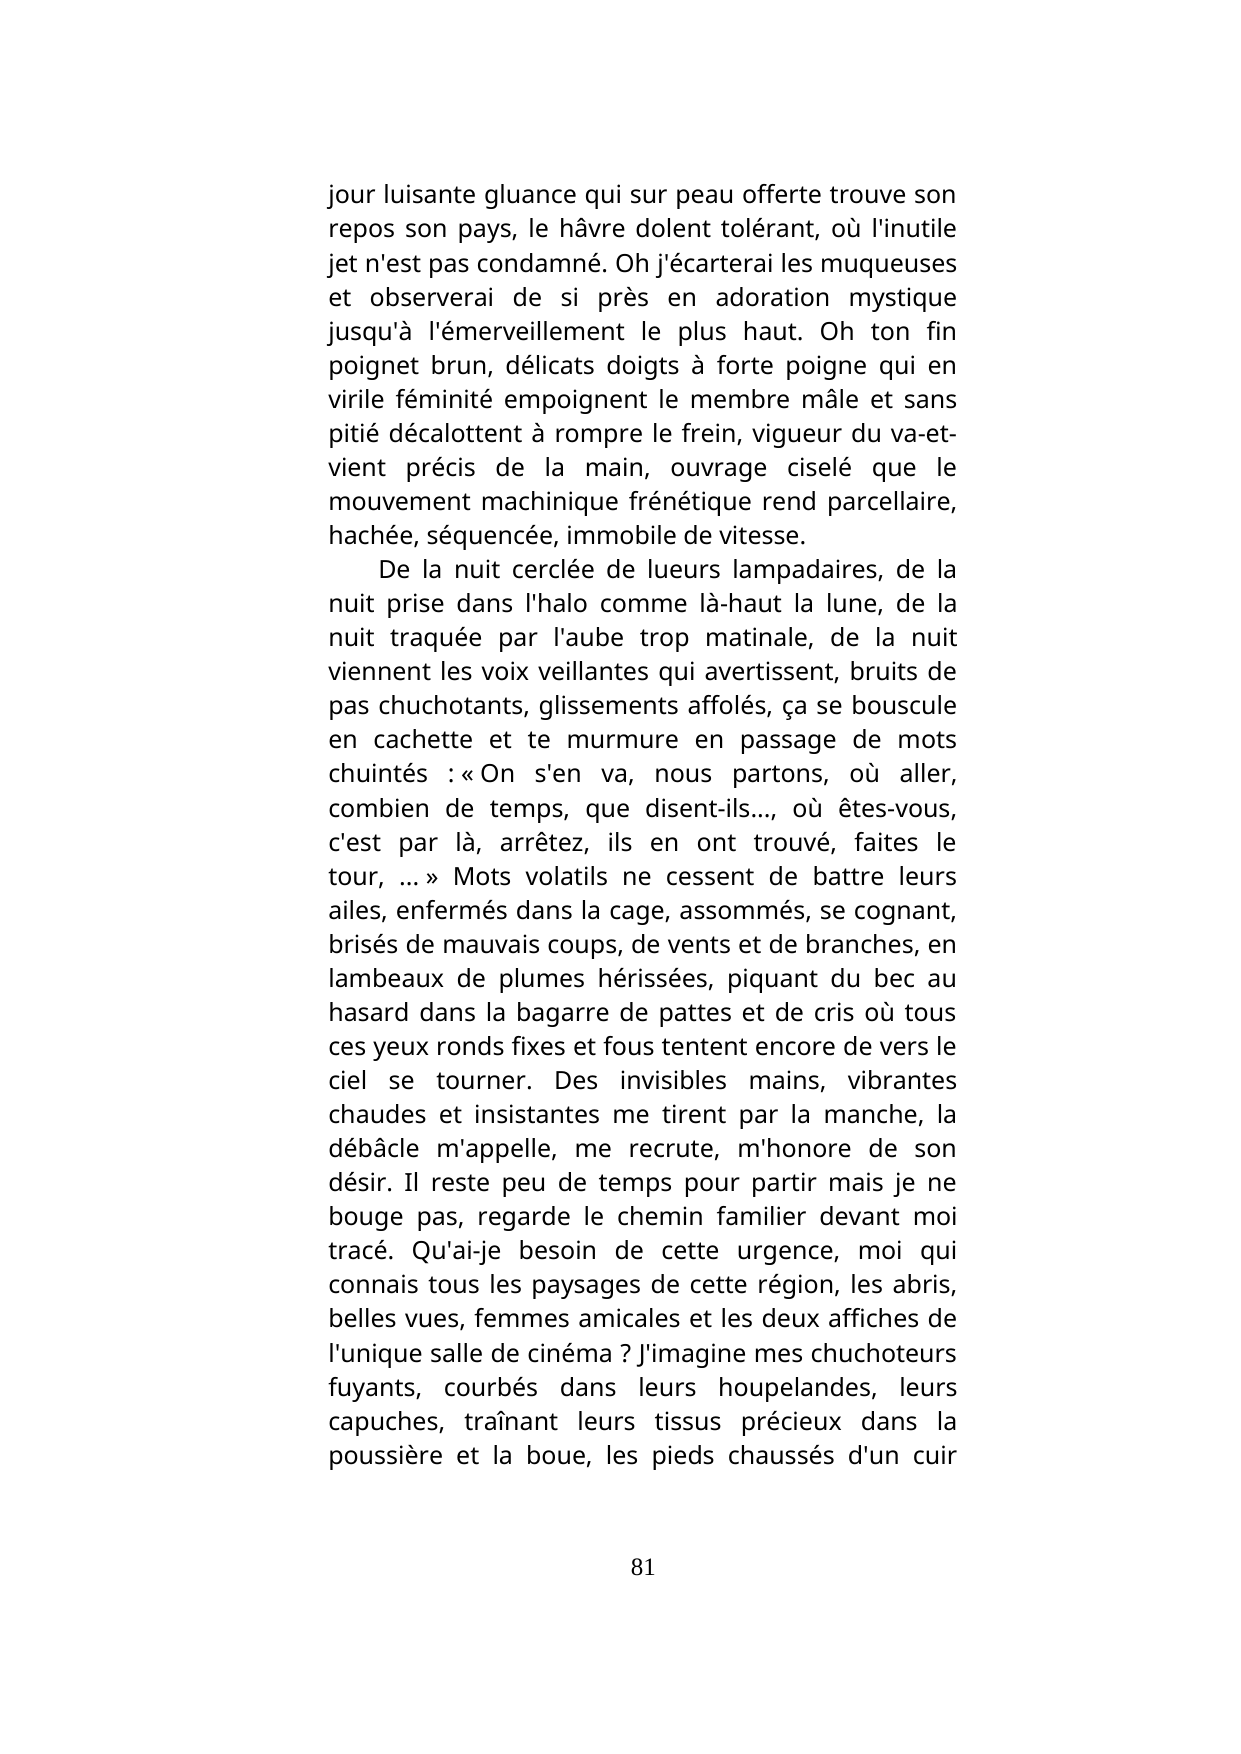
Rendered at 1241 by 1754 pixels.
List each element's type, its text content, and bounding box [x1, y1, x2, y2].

text De la nuit cerclée de lueurs lampadaires, de la nuit prise dans l'halo comme là-haut la lune, de la nuit traquée par l'aube trop matinale, de la nuit viennent les voix veillantes qui avertissent, bruits de pas chuchotants, glissements affolés, ça se bouscule en cachette et te murmure en passage de mots chuintés : « On s'en va, nous partons, où aller, combien de temps, que disent-ils..., où êtes-vous, c'est par là, arrêtez, ils en ont trouvé, faites le tour, ... » Mots volatils ne cessent de battre leurs ailes, enfermés dans la cage, assommés, se cognant, brisés de mauvais coups, de vents et de branches, en lambeaux de plumes hérissées, piquant du bec au hasard dans la bagarre de pattes et de cris où tous ces yeux ronds fixes et fous tentent encore de vers le ciel se tourner. Des invisibles mains, vibrantes chaudes et insistantes me tirent par la manche, la débâcle m'appelle, me recrute, m'honore de son désir. Il reste peu de temps pour partir mais je ne bouge pas, regarde le chemin familier devant moi tracé. Qu'ai-je besoin de cette urgence, moi qui connais tous les paysages de cette région, les abris, belles vues, femmes amicales et les deux affiches de l'unique salle de cinéma ? J'imagine mes chuchoteurs fuyants, courbés dans leurs houpelandes, leurs capuches, traînant leurs tissus précieux dans la poussière et la boue, les pieds chaussés d'un cuir [328, 552, 958, 1471]
text jour luisante gluance qui sur peau offerte trouve son repos son pays, le hâvre dolent tolérant, où l'inutile jet n'est pas condamné. Oh j'écarterai les muqueuses et observerai de si près en adoration mystique jusqu'à l'émerveillement le plus haut. Oh ton fin poignet brun, délicats doigts à forte poigne qui en virile féminité empoignent le membre mâle et sans pitié décalottent à rompre le frein, vigueur du va-et-vient précis de la main, ouvrage ciselé que le mouvement machinique frénétique rend parcellaire, hachée, séquencée, immobile de vitesse. [328, 177, 958, 552]
